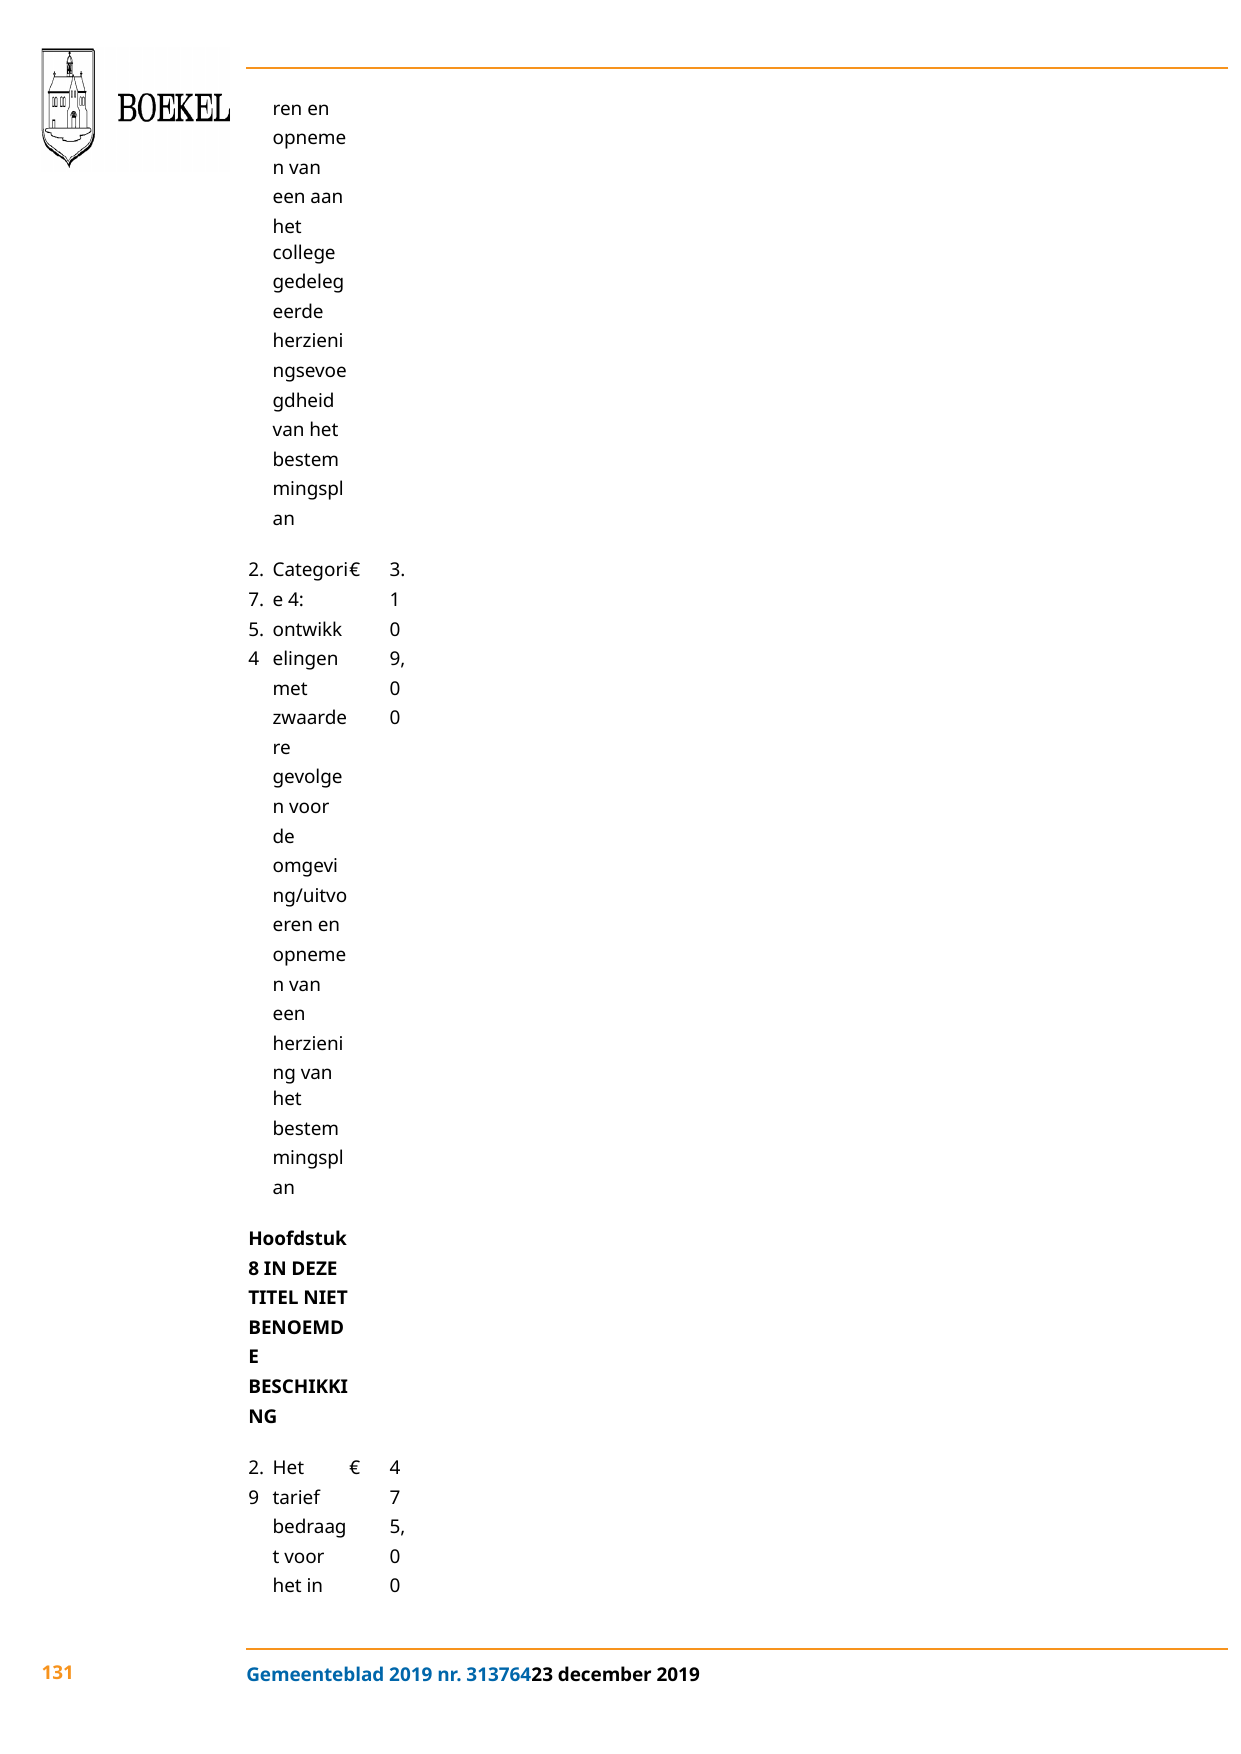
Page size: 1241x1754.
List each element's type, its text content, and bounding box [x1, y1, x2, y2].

table_cell [830, 95, 870, 239]
table_cell [830, 1454, 870, 1598]
table_cell [830, 1225, 870, 1429]
table_cell [248, 1429, 272, 1454]
table_cell [248, 239, 272, 531]
table_cell [590, 1454, 630, 1598]
table_cell [550, 1225, 590, 1429]
table_cell [870, 1454, 911, 1598]
table_cell [870, 1225, 911, 1429]
table_cell [369, 557, 389, 1085]
table_cell [1071, 239, 1111, 531]
table_cell [630, 95, 670, 239]
table_cell [369, 1225, 389, 1429]
table_cell [1071, 1429, 1111, 1454]
table_cell [870, 1085, 911, 1200]
table_cell [469, 239, 509, 531]
table_cell [409, 1225, 429, 1429]
table_cell [1071, 1200, 1111, 1225]
table_cell [1111, 1085, 1152, 1200]
table_cell [750, 1085, 790, 1200]
table_cell [630, 1429, 670, 1454]
table_cell [469, 1225, 509, 1429]
table_cell [991, 1225, 1031, 1429]
table_cell [991, 239, 1031, 531]
table_cell [911, 239, 951, 531]
table_cell [951, 1454, 991, 1598]
table_cell college gedelegeerde herzieningsevoegdheid van het bestemmingsplan [273, 239, 349, 531]
table_cell [991, 95, 1031, 239]
table_cell 475,00 [389, 1454, 409, 1598]
table_cell 2.9 [248, 1454, 272, 1598]
table_cell [349, 1085, 369, 1200]
table_cell [991, 557, 1031, 1085]
table_cell [710, 1454, 750, 1598]
table_cell [670, 531, 710, 557]
table_cell [830, 531, 870, 557]
table_cell Hoofdstuk 8 IN DEZE TITEL NIET BENOEMDE BESCHIKKING [248, 1225, 349, 1429]
table_cell [710, 557, 750, 1085]
table_cell [911, 531, 951, 557]
table_cell [1031, 557, 1071, 1085]
table_cell [790, 1429, 830, 1454]
table_cell [670, 95, 710, 239]
table_cell [349, 239, 369, 531]
table_cell [590, 95, 630, 239]
table_cell [349, 531, 369, 557]
table_cell [409, 95, 429, 239]
table_cell [670, 557, 710, 1085]
table_cell [389, 239, 409, 531]
table_cell [951, 1200, 991, 1225]
table_cell [550, 239, 590, 531]
table_cell [409, 531, 429, 557]
table_cell [409, 1200, 429, 1225]
table_cell [951, 1429, 991, 1454]
table_cell [951, 239, 991, 531]
table_cell [510, 1225, 549, 1429]
table_cell [1071, 1225, 1111, 1429]
table_cell [550, 557, 590, 1085]
table_cell [951, 95, 991, 239]
table_cell [710, 239, 750, 531]
table_cell [590, 557, 630, 1085]
table_cell [429, 95, 469, 239]
table_cell [911, 1225, 951, 1429]
table_cell [790, 95, 830, 239]
table_cell [510, 1454, 549, 1598]
picture [41, 47, 231, 172]
table_cell € [349, 557, 369, 1085]
table_cell [1031, 1085, 1071, 1200]
table_cell [830, 1085, 870, 1200]
table_cell [710, 1200, 750, 1225]
table_cell [750, 1454, 790, 1598]
table_cell [1111, 1429, 1152, 1454]
table_cell [991, 1454, 1031, 1598]
table_cell [369, 1429, 389, 1454]
table_cell [248, 1200, 272, 1225]
table_cell [870, 1429, 911, 1454]
table_cell [369, 95, 389, 239]
table_cell [429, 557, 469, 1085]
table_cell [550, 1085, 590, 1200]
table_cell [590, 531, 630, 557]
table_cell [830, 557, 870, 1085]
table_cell [710, 95, 750, 239]
table_cell [790, 239, 830, 531]
table_cell [510, 1085, 549, 1200]
table_cell [991, 1200, 1031, 1225]
table_cell [590, 1429, 630, 1454]
table_cell [1111, 1200, 1152, 1225]
table_cell [830, 239, 870, 531]
table_cell [1031, 531, 1071, 557]
table_cell [790, 1454, 830, 1598]
table_cell [1111, 1225, 1152, 1429]
table_cell [349, 1429, 369, 1454]
table_cell [991, 1085, 1031, 1200]
table_cell [991, 1429, 1031, 1454]
table_cell [911, 557, 951, 1085]
table_cell het bestemmingsplan [273, 1085, 349, 1200]
table_cell € [349, 1454, 369, 1598]
table_cell [951, 531, 991, 557]
table_cell [409, 1085, 429, 1200]
table_cell [1031, 95, 1071, 239]
table_cell [1031, 239, 1071, 531]
table_cell [409, 557, 429, 1085]
table_cell [630, 239, 670, 531]
table_cell [710, 1429, 750, 1454]
table_cell [951, 1225, 991, 1429]
table_cell [830, 1429, 870, 1454]
table_cell [273, 1429, 349, 1454]
table_cell [248, 531, 272, 557]
table_cell [630, 1200, 670, 1225]
table_cell [1031, 1200, 1071, 1225]
table_cell [369, 531, 389, 557]
table_cell [710, 1225, 750, 1429]
table_cell [911, 1454, 951, 1598]
table_cell [469, 531, 509, 557]
table_cell [951, 557, 991, 1085]
table_cell [630, 1454, 670, 1598]
table_cell [1071, 557, 1111, 1085]
table_cell [369, 239, 389, 531]
table_cell [951, 1085, 991, 1200]
table_cell [429, 1225, 469, 1429]
table_cell [590, 1225, 630, 1429]
table_cell [369, 1454, 389, 1598]
table_cell [790, 1085, 830, 1200]
table_cell [429, 239, 469, 531]
table_cell [670, 1454, 710, 1598]
table_cell Het tarief bedraagt voor het in [273, 1454, 349, 1598]
table_cell [670, 1200, 710, 1225]
table_cell [750, 95, 790, 239]
table_cell [469, 1200, 509, 1225]
table_cell [750, 531, 790, 557]
table_cell ren en opnemen van een aan het [273, 95, 349, 239]
table_cell [510, 1200, 549, 1225]
table_cell [510, 1429, 549, 1454]
table_cell [911, 1200, 951, 1225]
table_cell [389, 1085, 409, 1200]
table_cell [1111, 95, 1152, 239]
table_cell [389, 1429, 409, 1454]
table_cell [1111, 531, 1152, 557]
table_cell [710, 531, 750, 557]
table_cell [630, 531, 670, 557]
table_cell [389, 1225, 409, 1429]
table_cell [870, 95, 911, 239]
table_cell [911, 1085, 951, 1200]
table_cell [409, 1429, 429, 1454]
table_cell [349, 1225, 369, 1429]
table_cell [870, 557, 911, 1085]
table_cell [469, 95, 509, 239]
table_cell [870, 1200, 911, 1225]
table_cell [790, 1200, 830, 1225]
table_cell [590, 239, 630, 531]
table_cell [429, 531, 469, 557]
table_cell [1111, 1454, 1152, 1598]
table_cell [750, 1429, 790, 1454]
table_cell [1031, 1429, 1071, 1454]
table_cell [469, 1454, 509, 1598]
table_cell [670, 239, 710, 531]
table_cell [630, 557, 670, 1085]
table_cell [349, 95, 369, 239]
table_cell [830, 1200, 870, 1225]
table_cell [409, 1454, 429, 1598]
table_cell [790, 557, 830, 1085]
table_cell [590, 1200, 630, 1225]
table_cell [369, 1200, 389, 1225]
table_cell [1111, 557, 1152, 1085]
table_cell [389, 531, 409, 557]
table_cell [429, 1454, 469, 1598]
table_cell [790, 531, 830, 557]
table_cell [469, 1085, 509, 1200]
table_cell [1111, 239, 1152, 531]
table_cell [510, 95, 549, 239]
table_cell [750, 1225, 790, 1429]
table_cell [389, 1200, 409, 1225]
table_cell [1031, 1225, 1071, 1429]
table_cell [469, 1429, 509, 1454]
table_cell [590, 1085, 630, 1200]
table_cell [911, 95, 951, 239]
table_cell [248, 95, 272, 239]
table_cell [790, 1225, 830, 1429]
table_cell [429, 1200, 469, 1225]
table_cell [469, 557, 509, 1085]
table_cell [911, 1429, 951, 1454]
table_cell [389, 95, 409, 239]
table_cell [550, 1429, 590, 1454]
table_cell 2.7.5.4 [248, 557, 272, 1085]
table_cell [870, 239, 911, 531]
table_cell [630, 1085, 670, 1200]
table_cell [750, 1200, 790, 1225]
table_cell [870, 531, 911, 557]
table_cell [710, 1085, 750, 1200]
table_cell [409, 239, 429, 531]
table_cell [550, 1200, 590, 1225]
table_cell [1071, 1454, 1111, 1598]
table_cell [510, 557, 549, 1085]
table_cell [429, 1085, 469, 1200]
table_cell [273, 531, 349, 557]
table_cell [273, 1200, 349, 1225]
table_cell [349, 1200, 369, 1225]
table_cell [991, 531, 1031, 557]
table_cell [550, 95, 590, 239]
table_cell [630, 1225, 670, 1429]
table_cell [1031, 1454, 1071, 1598]
table_cell [1071, 531, 1111, 557]
table_cell Categorie 4: ontwikkelingen met zwaardere gevolgen voor de omgeving/uitvoeren en opnemen van een herziening van [273, 557, 349, 1085]
table_cell [750, 557, 790, 1085]
table_cell [1071, 1085, 1111, 1200]
table_cell [510, 239, 549, 531]
table_cell [248, 1085, 272, 1200]
table_cell [510, 531, 549, 557]
table_cell [670, 1085, 710, 1200]
table_cell [429, 1429, 469, 1454]
table_cell [670, 1225, 710, 1429]
table_cell 3.109,00 [389, 557, 409, 1085]
table_cell [1071, 95, 1111, 239]
table_cell [369, 1085, 389, 1200]
table_cell [550, 531, 590, 557]
table_cell [750, 239, 790, 531]
table_cell [550, 1454, 590, 1598]
table_cell [670, 1429, 710, 1454]
